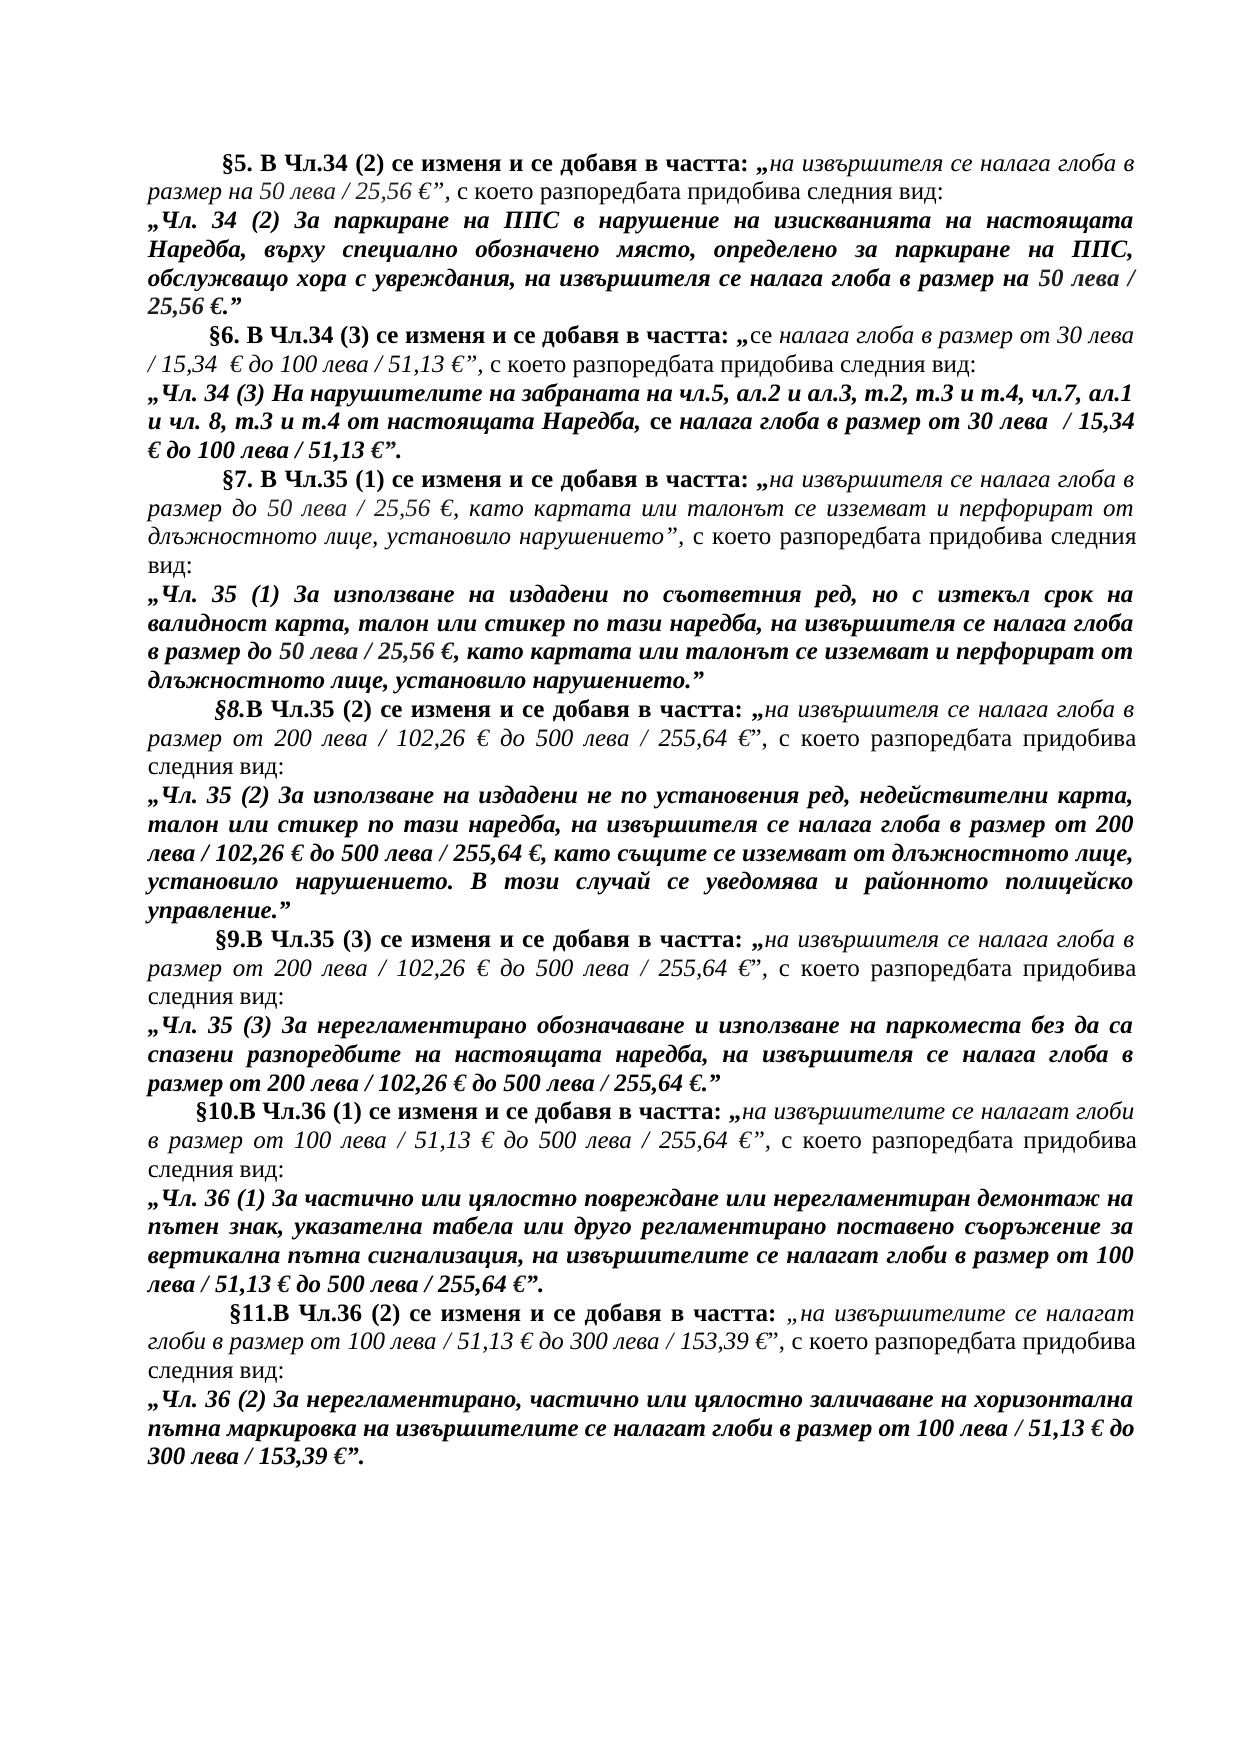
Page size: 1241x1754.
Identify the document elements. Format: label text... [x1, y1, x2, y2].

text „Чл. 36 (2) За нерегламентирано, частично или цялостно заличаване на хоризонтална пътна маркировка на извършителите се налагат глоби в размер от 100 лева / 51,13 € до 300 лева / 153,39 €”. [148, 1384, 1137, 1470]
text §10.В Чл.36 (1) се изменя и се добавя в частта: „на извършителите се налагат глоби в размер от 100 лева / 51,13 € до 500 лева / 255,64 €”, с което разпоредбата придобива следния вид: [148, 1096, 1137, 1183]
text §8.В Чл.35 (2) се изменя и се добавя в частта: „на извършителя се налага глоба в размер от 200 лева / 102,26 € до 500 лева / 255,64 €”, с което разпоредбата придобива следния вид: [148, 694, 1137, 780]
text „Чл. 35 (1) За използване на издадени по съответния ред, но с изтекъл срок на валидност карта, талон или стикер по тази наредба, на извършителя се налага глоба в размер до 50 лева / 25,56 €, като картата или талонът се изземват и перфорират от длъжностното лице, установило нарушението.” [148, 579, 1137, 694]
text §5. В Чл.34 (2) се изменя и се добавя в частта: „на извършителя се налага глоба в размер на 50 лева / 25,56 €”, с което разпоредбата придобива следния вид: [148, 148, 1137, 205]
text §7. В Чл.35 (1) се изменя и се добавя в частта: „на извършителя се налага глоба в размер до 50 лева / 25,56 €, като картата или талонът се изземват и перфорират от длъжностното лице, установило нарушението”, с което разпоредбата придобива следния вид: [148, 464, 1137, 579]
text „Чл. 35 (3) За нерегламентирано обозначаване и използване на паркоместа без да са спазени разпоредбите на настоящата наредба, на извършителя се налага глоба в размер от 200 лева / 102,26 € до 500 лева / 255,64 €.” [148, 1010, 1137, 1096]
text „Чл. 34 (2) За паркиране на ППС в нарушение на изискванията на настоящата Наредба, върху специално обозначено място, определено за паркиране на ППС, обслужващо хора с увреждания, на извършителя се налага глоба в размер на 50 лева / 25,56 €.” [148, 205, 1137, 320]
text §9.В Чл.35 (3) се изменя и се добавя в частта: „на извършителя се налага глоба в размер от 200 лева / 102,26 € до 500 лева / 255,64 €”, с което разпоредбата придобива следния вид: [148, 924, 1137, 1010]
text „Чл. 35 (2) За използване на издадени не по установения ред, недействителни карта, талон или стикер по тази наредба, на извършителя се налага глоба в размер от 200 лева / 102,26 € до 500 лева / 255,64 €, като същите се изземват от длъжностното лице, установило нарушението. В този случай се уведомява и районното полицейско управление.” [148, 780, 1137, 924]
text „Чл. 34 (3) На нарушителите на забраната на чл.5, ал.2 и ал.3, т.2, т.3 и т.4, чл.7, ал.1 и чл. 8, т.3 и т.4 от настоящата Наредба, се налага глоба в размер от 30 лева / 15,34 € до 100 лева / 51,13 €”. [148, 378, 1137, 464]
text §11.В Чл.36 (2) се изменя и се добавя в частта: „на извършителите се налагат глоби в размер от 100 лева / 51,13 € до 300 лева / 153,39 €”, с което разпоредбата придобива следния вид: [148, 1298, 1137, 1384]
text §6. В Чл.34 (3) се изменя и се добавя в частта: „се налага глоба в размер от 30 лева / 15,34 € до 100 лева / 51,13 €”, с което разпоредбата придобива следния вид: [148, 320, 1137, 378]
text „Чл. 36 (1) За частично или цялостно повреждане или нерегламентиран демонтаж на пътен знак, указателна табела или друго регламентирано поставено съоръжение за вертикална пътна сигнализация, на извършителите се налагат глоби в размер от 100 лева / 51,13 € до 500 лева / 255,64 €”. [148, 1183, 1137, 1298]
